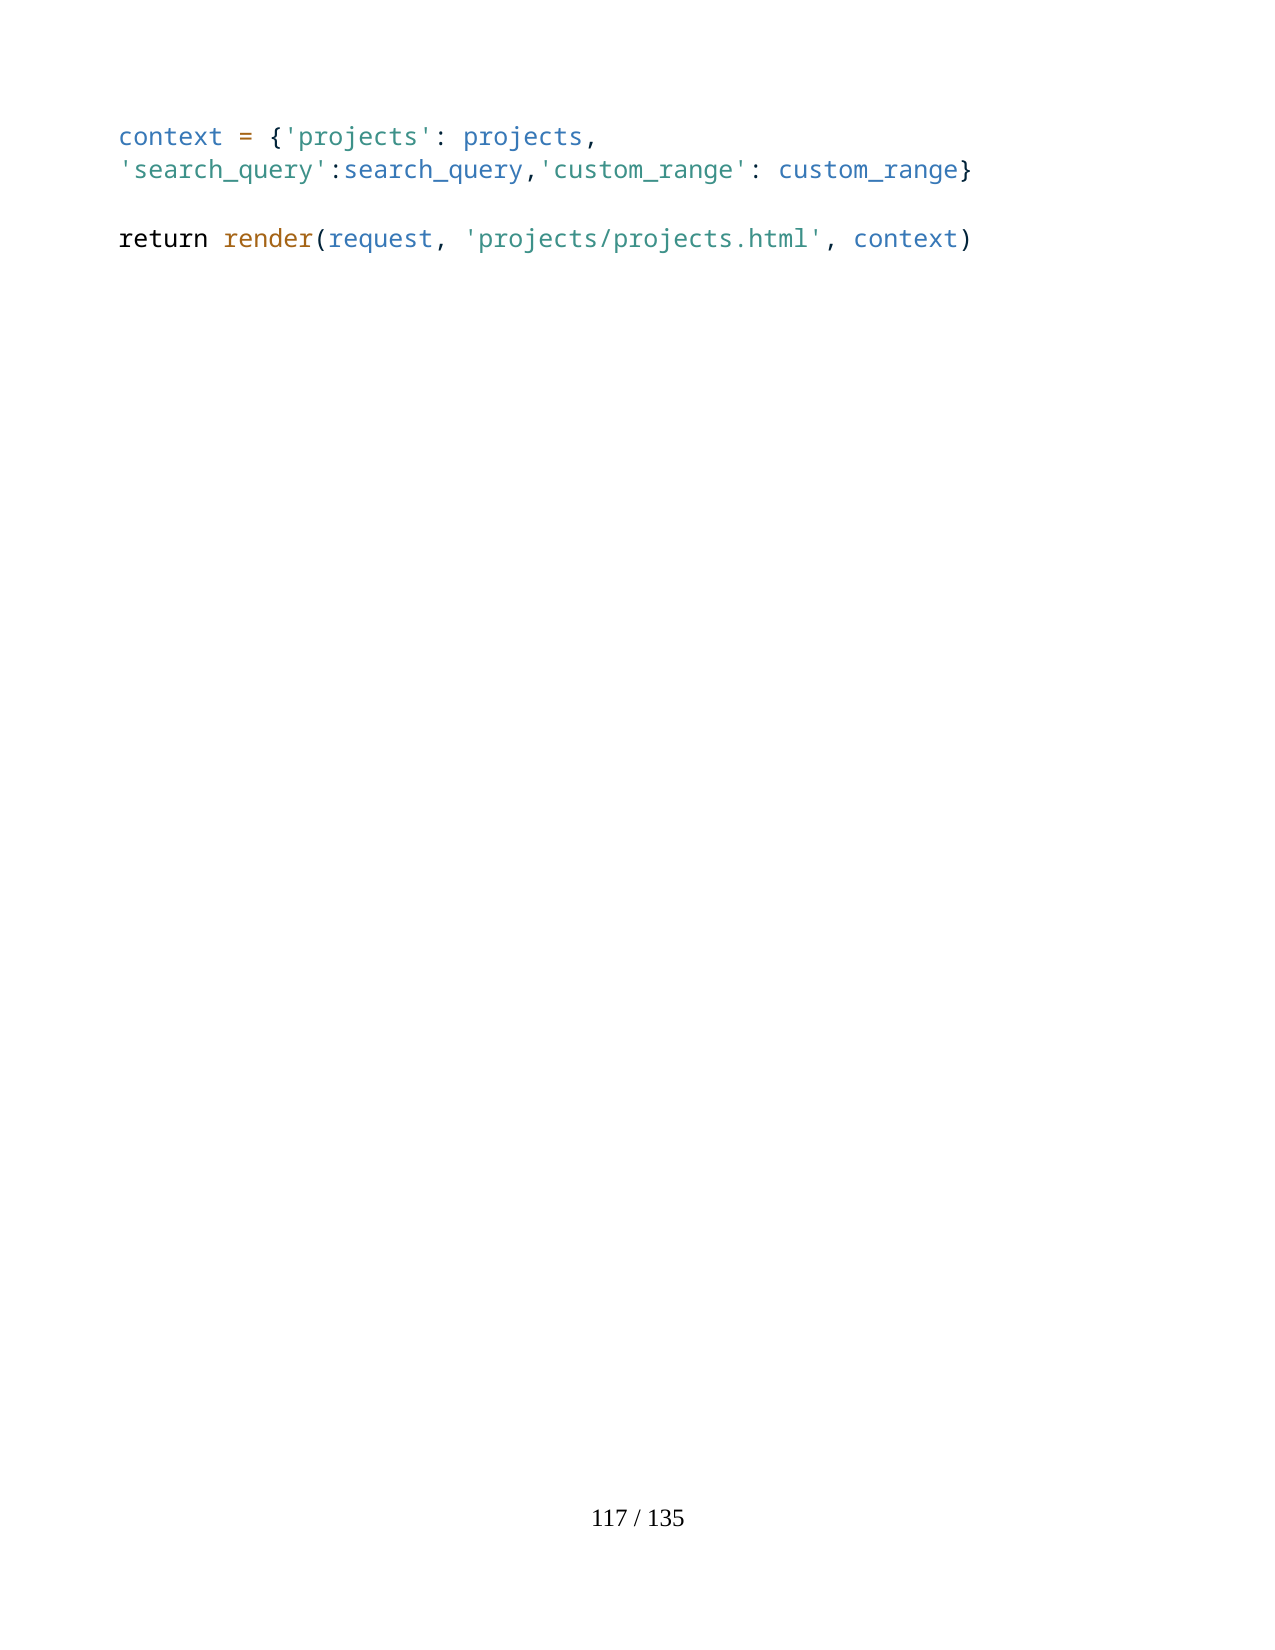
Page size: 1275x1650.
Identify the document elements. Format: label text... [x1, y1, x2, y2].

text context = {'projects': projects, 'search_query':search_query,'custom_range': custom_range} [118, 118, 1157, 186]
text return render(request, 'projects/projects.html', context) [118, 220, 1157, 254]
